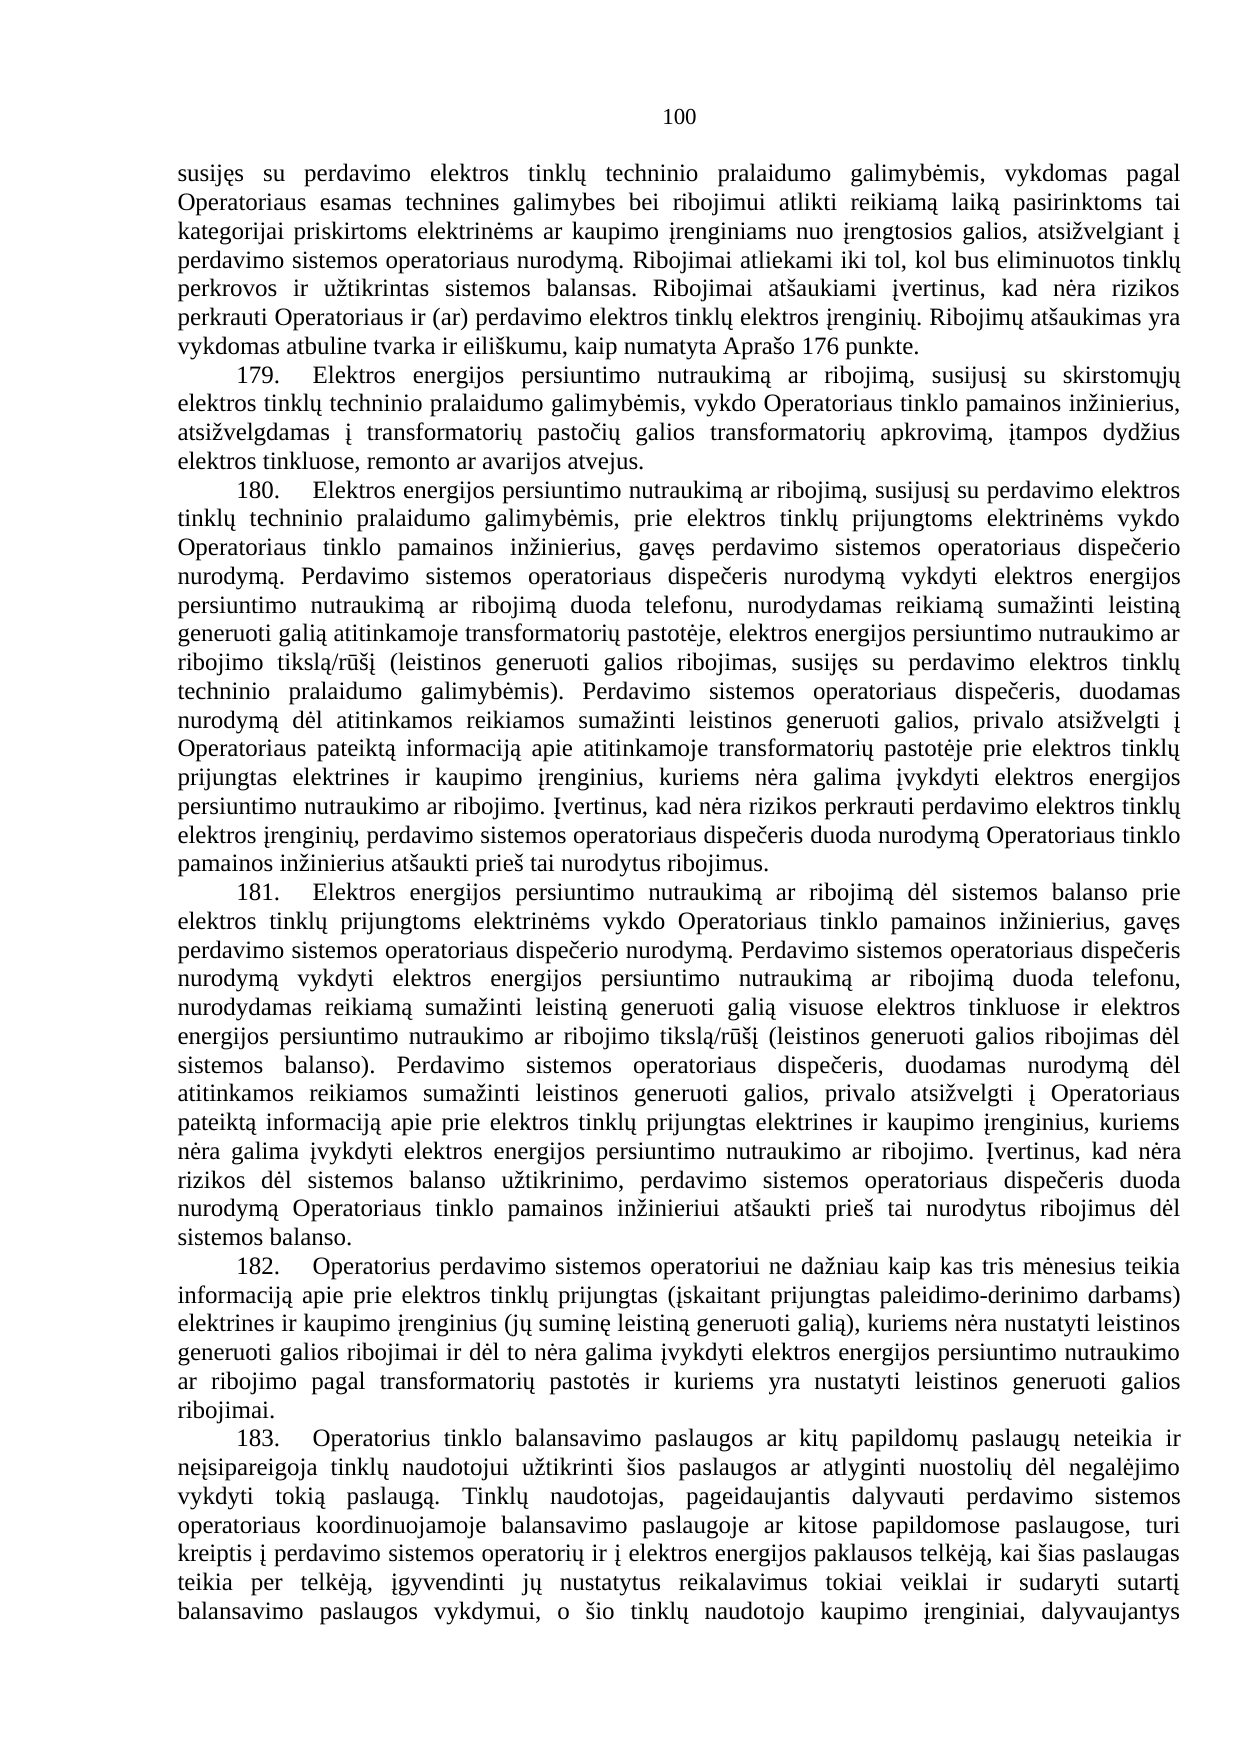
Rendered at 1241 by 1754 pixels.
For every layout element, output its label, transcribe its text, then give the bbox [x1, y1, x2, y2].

text 179. Elektros energijos persiuntimo nutraukimą ar ribojimą, susijusį su skirstomųjų elektros tinklų techninio pralaidumo galimybėmis, vykdo Operatoriaus tinklo pamainos inžinierius, atsižvelgdamas į transformatorių pastočių galios transformatorių apkrovimą, įtampos dydžius elektros tinkluose, remonto ar avarijos atvejus. [177, 360, 1181, 475]
text susijęs su perdavimo elektros tinklų techninio pralaidumo galimybėmis, vykdomas pagal Operatoriaus esamas technines galimybes bei ribojimui atlikti reikiamą laiką pasirinktoms tai kategorijai priskirtoms elektrinėms ar kaupimo įrenginiams nuo įrengtosios galios, atsižvelgiant į perdavimo sistemos operatoriaus nurodymą. Ribojimai atliekami iki tol, kol bus eliminuotos tinklų perkrovos ir užtikrintas sistemos balansas. Ribojimai atšaukiami įvertinus, kad nėra rizikos perkrauti Operatoriaus ir (ar) perdavimo elektros tinklų elektros įrenginių. Ribojimų atšaukimas yra vykdomas atbuline tvarka ir eiliškumu, kaip numatyta Aprašo ‎176 punkte. [177, 158, 1181, 360]
text 182. Operatorius perdavimo sistemos operatoriui ne dažniau kaip kas tris mėnesius teikia informaciją apie prie elektros tinklų prijungtas (įskaitant prijungtas paleidimo-derinimo darbams) elektrines ir kaupimo įrenginius (jų suminę leistiną generuoti galią), kuriems nėra nustatyti leistinos generuoti galios ribojimai ir dėl to nėra galima įvykdyti elektros energijos persiuntimo nutraukimo ar ribojimo pagal transformatorių pastotės ir kuriems yra nustatyti leistinos generuoti galios ribojimai. [177, 1251, 1181, 1423]
text 181. Elektros energijos persiuntimo nutraukimą ar ribojimą dėl sistemos balanso prie elektros tinklų prijungtoms elektrinėms vykdo Operatoriaus tinklo pamainos inžinierius, gavęs perdavimo sistemos operatoriaus dispečerio nurodymą. Perdavimo sistemos operatoriaus dispečeris nurodymą vykdyti elektros energijos persiuntimo nutraukimą ar ribojimą duoda telefonu, nurodydamas reikiamą sumažinti leistiną generuoti galią visuose elektros tinkluose ir elektros energijos persiuntimo nutraukimo ar ribojimo tikslą/rūšį (leistinos generuoti galios ribojimas dėl sistemos balanso). Perdavimo sistemos operatoriaus dispečeris, duodamas nurodymą dėl atitinkamos reikiamos sumažinti leistinos generuoti galios, privalo atsižvelgti į Operatoriaus pateiktą informaciją apie prie elektros tinklų prijungtas elektrines ir kaupimo įrenginius, kuriems nėra galima įvykdyti elektros energijos persiuntimo nutraukimo ar ribojimo. Įvertinus, kad nėra rizikos dėl sistemos balanso užtikrinimo, perdavimo sistemos operatoriaus dispečeris duoda nurodymą Operatoriaus tinklo pamainos inžinieriui atšaukti prieš tai nurodytus ribojimus dėl sistemos balanso. [177, 877, 1181, 1251]
text 180. Elektros energijos persiuntimo nutraukimą ar ribojimą, susijusį su perdavimo elektros tinklų techninio pralaidumo galimybėmis, prie elektros tinklų prijungtoms elektrinėms vykdo Operatoriaus tinklo pamainos inžinierius, gavęs perdavimo sistemos operatoriaus dispečerio nurodymą. Perdavimo sistemos operatoriaus dispečeris nurodymą vykdyti elektros energijos persiuntimo nutraukimą ar ribojimą duoda telefonu, nurodydamas reikiamą sumažinti leistiną generuoti galią atitinkamoje transformatorių pastotėje, elektros energijos persiuntimo nutraukimo ar ribojimo tikslą/rūšį (leistinos generuoti galios ribojimas, susijęs su perdavimo elektros tinklų techninio pralaidumo galimybėmis). Perdavimo sistemos operatoriaus dispečeris, duodamas nurodymą dėl atitinkamos reikiamos sumažinti leistinos generuoti galios, privalo atsižvelgti į Operatoriaus pateiktą informaciją apie atitinkamoje transformatorių pastotėje prie elektros tinklų prijungtas elektrines ir kaupimo įrenginius, kuriems nėra galima įvykdyti elektros energijos persiuntimo nutraukimo ar ribojimo. Įvertinus, kad nėra rizikos perkrauti perdavimo elektros tinklų elektros įrenginių, perdavimo sistemos operatoriaus dispečeris duoda nurodymą Operatoriaus tinklo pamainos inžinierius atšaukti prieš tai nurodytus ribojimus. [177, 475, 1181, 877]
text 183. Operatorius tinklo balansavimo paslaugos ar kitų papildomų paslaugų neteikia ir neįsipareigoja tinklų naudotojui užtikrinti šios paslaugos ar atlyginti nuostolių dėl negalėjimo vykdyti tokią paslaugą. Tinklų naudotojas, pageidaujantis dalyvauti perdavimo sistemos operatoriaus koordinuojamoje balansavimo paslaugoje ar kitose papildomose paslaugose, turi kreiptis į perdavimo sistemos operatorių ir į elektros energijos paklausos telkėją, kai šias paslaugas teikia per telkėją, įgyvendinti jų nustatytus reikalavimus tokiai veiklai ir sudaryti sutartį balansavimo paslaugos vykdymui, o šio tinklų naudotojo kaupimo įrenginiai, dalyvaujantys [177, 1423, 1181, 1625]
